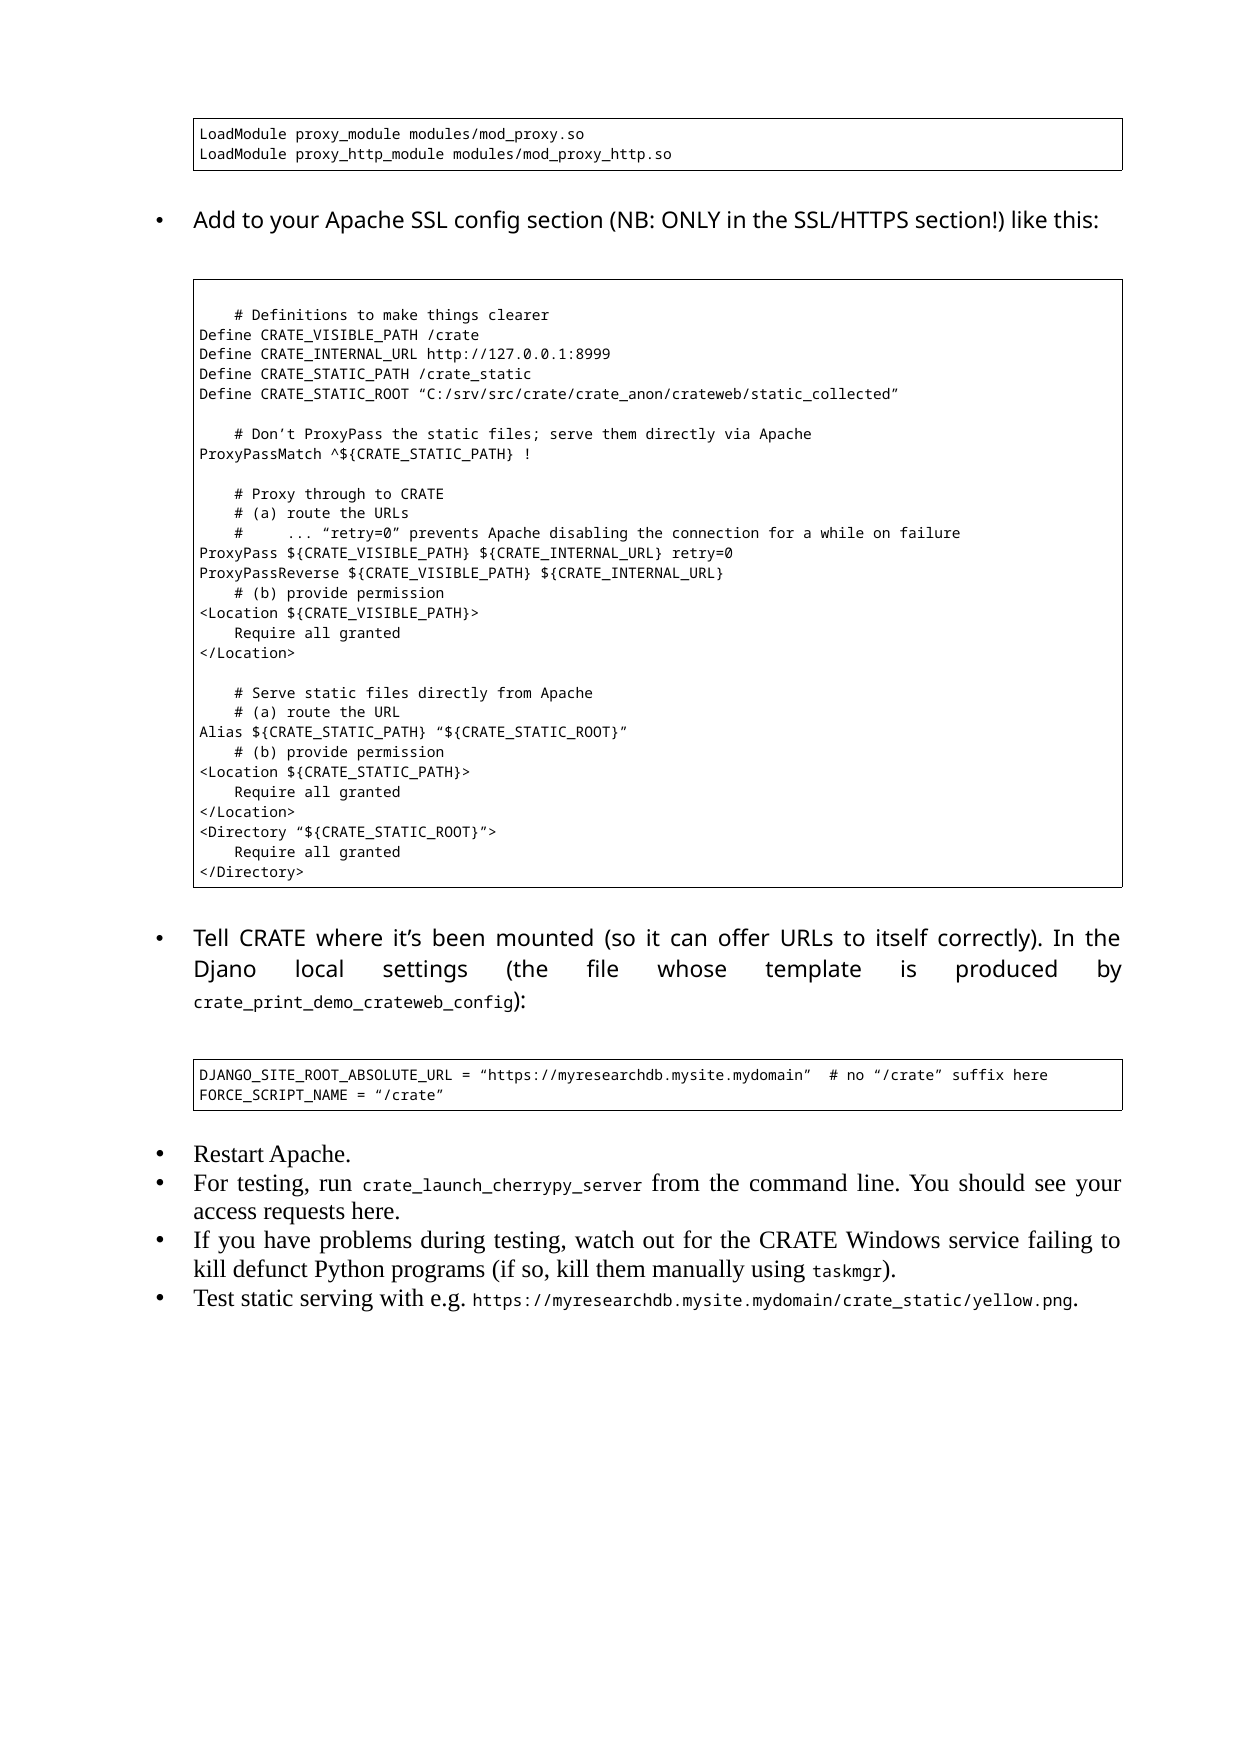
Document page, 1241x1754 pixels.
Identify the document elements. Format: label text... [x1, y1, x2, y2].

list Add to your Apache SSL config section (NB: ONLY in the SSL/HTTPS section!) like this: [156, 204, 1122, 236]
table_header DJANGO_SITE_ROOT_ABSOLUTE_URL = “https://myresearchdb.mysite.mydomain” # no “/crate” suffix here FORCE_SCRIPT_NAME = “/crate” [194, 1060, 1122, 1110]
list Restart Apache. [156, 1139, 1122, 1168]
list Tell CRATE where it’s been mounted (so it can offer URLs to itself correctly). In the Djano local settings (the file whose template is produced by crate_print_demo_crateweb_config): [156, 922, 1122, 1016]
table_header # Definitions to make things clearer Define CRATE_VISIBLE_PATH /crate Define CRATE_INTERNAL_URL http://127.0.0.1:8999 Define CRATE_STATIC_PATH /crate_static Define CRATE_STATIC_ROOT “C:/srv/src/crate/crate_anon/crateweb/static_collected” # Don’t ProxyPass the static files; serve them directly via Apache ProxyPassMatch ^${CRATE_STATIC_PATH} ! # Proxy through to CRATE # (a) route the URLs # ... “retry=0” prevents Apache disabling the connection for a while on failure ProxyPass ${CRATE_VISIBLE_PATH} ${CRATE_INTERNAL_URL} retry=0 ProxyPassReverse ${CRATE_VISIBLE_PATH} ${CRATE_INTERNAL_URL} # (b) provide permission <Location ${CRATE_VISIBLE_PATH}> Require all granted </Location> # Serve static files directly from Apache # (a) route the URL Alias ${CRATE_STATIC_PATH} “${CRATE_STATIC_ROOT}” # (b) provide permission <Location ${CRATE_STATIC_PATH}> Require all granted </Location> <Directory “${CRATE_STATIC_ROOT}”> Require all granted </Directory> [194, 280, 1122, 887]
list Test static serving with e.g. https://myresearchdb.mysite.mydomain/crate_static/yellow.png. [156, 1283, 1122, 1311]
list If you have problems during testing, watch out for the CRATE Windows service failing to kill defunct Python programs (if so, kill them manually using taskmgr). [156, 1225, 1122, 1283]
list For testing, run crate_launch_cherrypy_server from the command line. You should see your access requests here. [156, 1168, 1122, 1225]
table_header LoadModule proxy_module modules/mod_proxy.so LoadModule proxy_http_module modules/mod_proxy_http.so [194, 119, 1122, 169]
